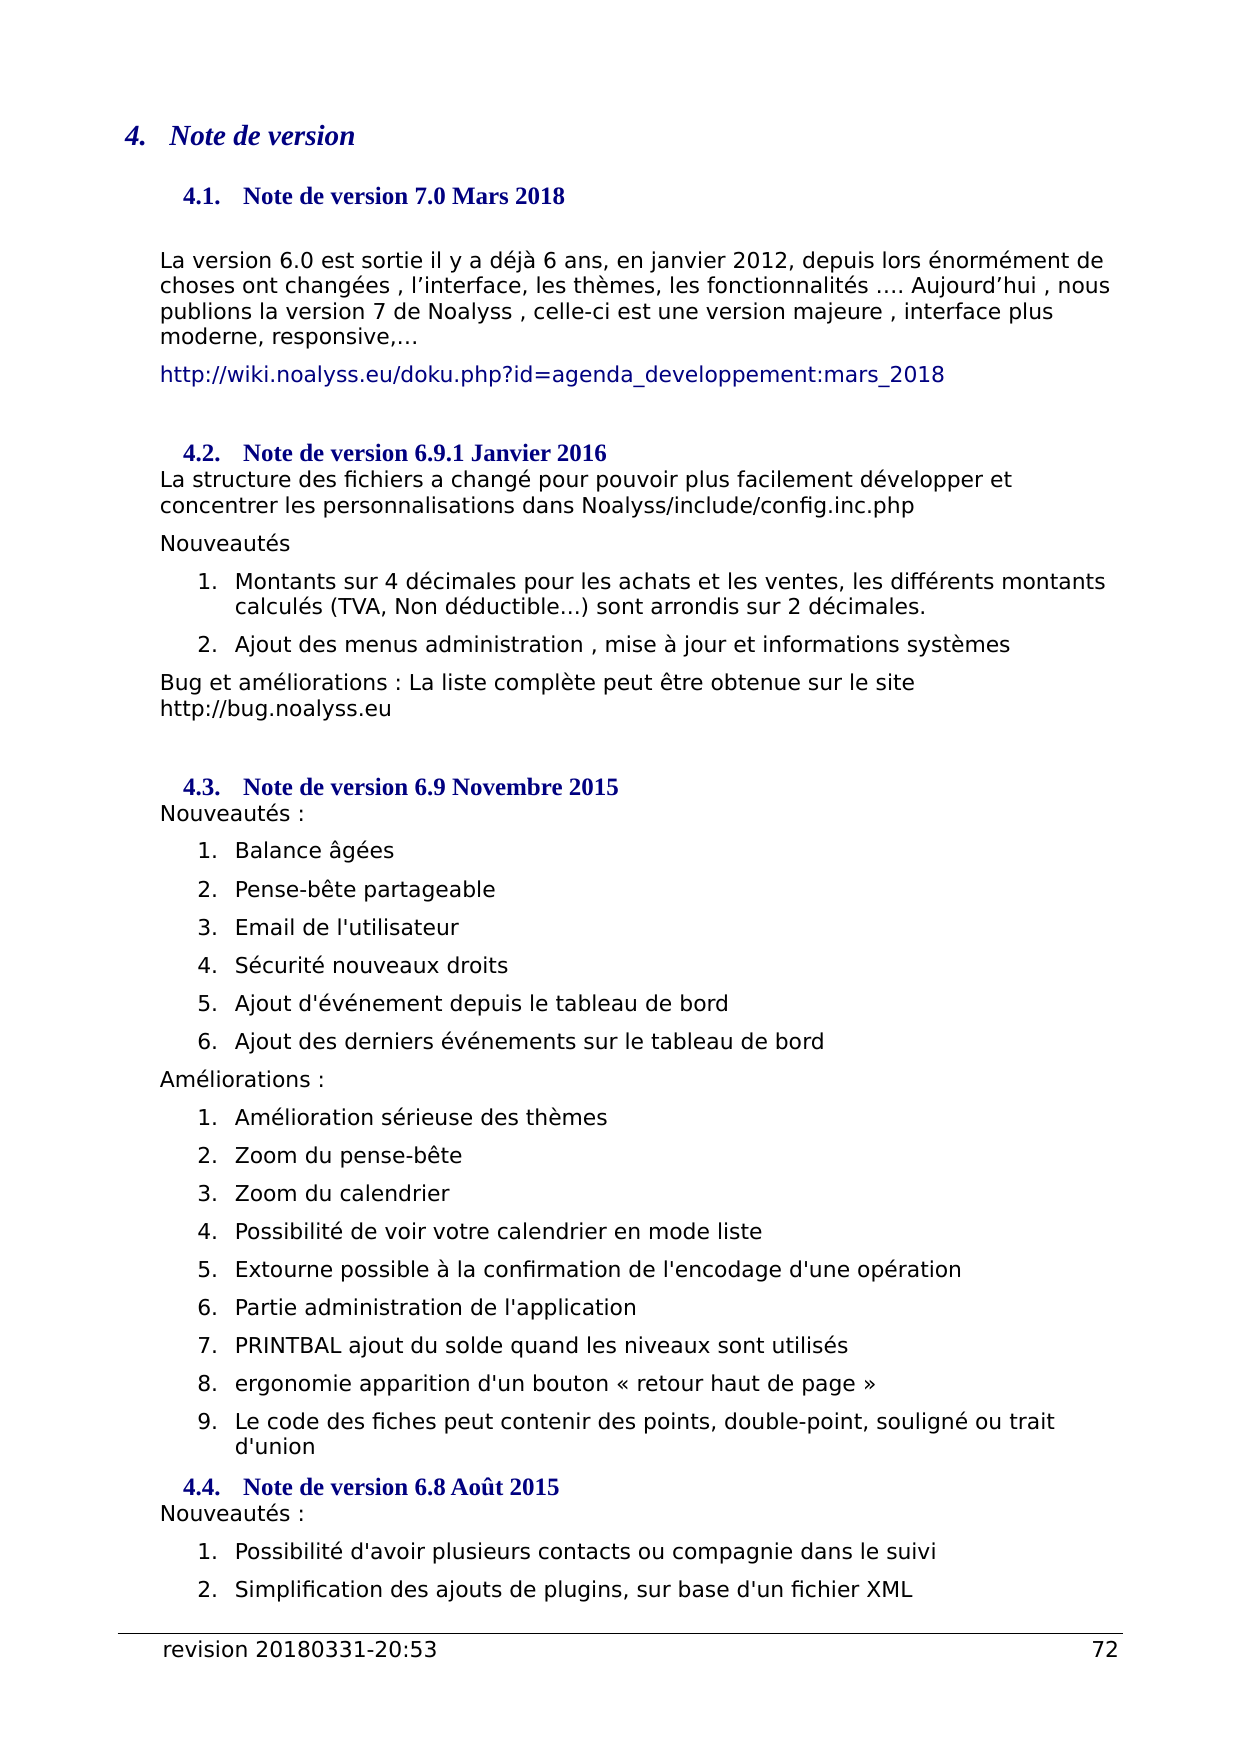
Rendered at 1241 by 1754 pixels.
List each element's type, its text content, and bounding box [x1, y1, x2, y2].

list Ajout des derniers événements sur le tableau de bord [197, 1029, 1123, 1054]
subtitle Note de version 7.0 Mars 2018 [177, 181, 1123, 210]
list Partie administration de l'application [197, 1295, 1123, 1320]
list Email de l'utilisateur [197, 915, 1123, 940]
subtitle Note de version 6.9.1 Janvier 2016 [177, 438, 1123, 467]
list Montants sur 4 décimales pour les achats et les ventes, les différents montants calculés (TVA, Non déductible...) sont arrondis sur 2 décimales. [197, 569, 1123, 620]
list Amélioration sérieuse des thèmes [197, 1105, 1123, 1130]
subtitle Note de version 6.9 Novembre 2015 [177, 772, 1123, 801]
list Possibilité d'avoir plusieurs contacts ou compagnie dans le suivi [197, 1539, 1123, 1565]
list Zoom du pense-bête [197, 1143, 1123, 1168]
list Possibilité de voir votre calendrier en mode liste [197, 1219, 1123, 1244]
list Balance âgées [197, 839, 1123, 864]
list ergonomie apparition d'un bouton « retour haut de page » [197, 1371, 1123, 1396]
text Bug et améliorations : La liste complète peut être obtenue sur le site http://bug.noalyss.eu [159, 670, 1123, 721]
text La version 6.0 est sortie il y a déjà 6 ans, en janvier 2012, depuis lors énormément de choses ont changées , l’interface, les thèmes, les fonctionnalités …. Aujourd’hui , nous publions la version 7 de Noalyss , celle-ci est une version majeure , interface plus moderne, responsive,… [159, 248, 1123, 350]
list Zoom du calendrier [197, 1181, 1123, 1206]
subtitle Note de version 6.8 Août 2015 [177, 1472, 1123, 1501]
list Sécurité nouveaux droits [197, 953, 1123, 978]
text Nouveautés : [159, 801, 1123, 826]
list Extourne possible à la confirmation de l'encodage d'une opération [197, 1257, 1123, 1282]
text La structure des fichiers a changé pour pouvoir plus facilement développer et concentrer les personnalisations dans Noalyss/include/config.inc.php [159, 467, 1123, 518]
subtitle Note de version [117, 118, 1123, 152]
list Ajout des menus administration , mise à jour et informations systèmes [197, 632, 1123, 658]
list Simplification des ajouts de plugins, sur base d'un fichier XML [197, 1577, 1123, 1603]
list PRINTBAL ajout du solde quand les niveaux sont utilisés [197, 1333, 1123, 1358]
text Améliorations : [159, 1067, 1123, 1092]
text Nouveautés : [159, 1501, 1123, 1527]
text http://wiki.noalyss.eu/doku.php?id=agenda_developpement:mars_2018 [159, 362, 1123, 388]
list Le code des fiches peut contenir des points, double-point, souligné ou trait d'union [197, 1409, 1123, 1460]
list Ajout d'événement depuis le tableau de bord [197, 991, 1123, 1016]
text Nouveautés [159, 531, 1123, 556]
list Pense-bête partageable [197, 877, 1123, 902]
